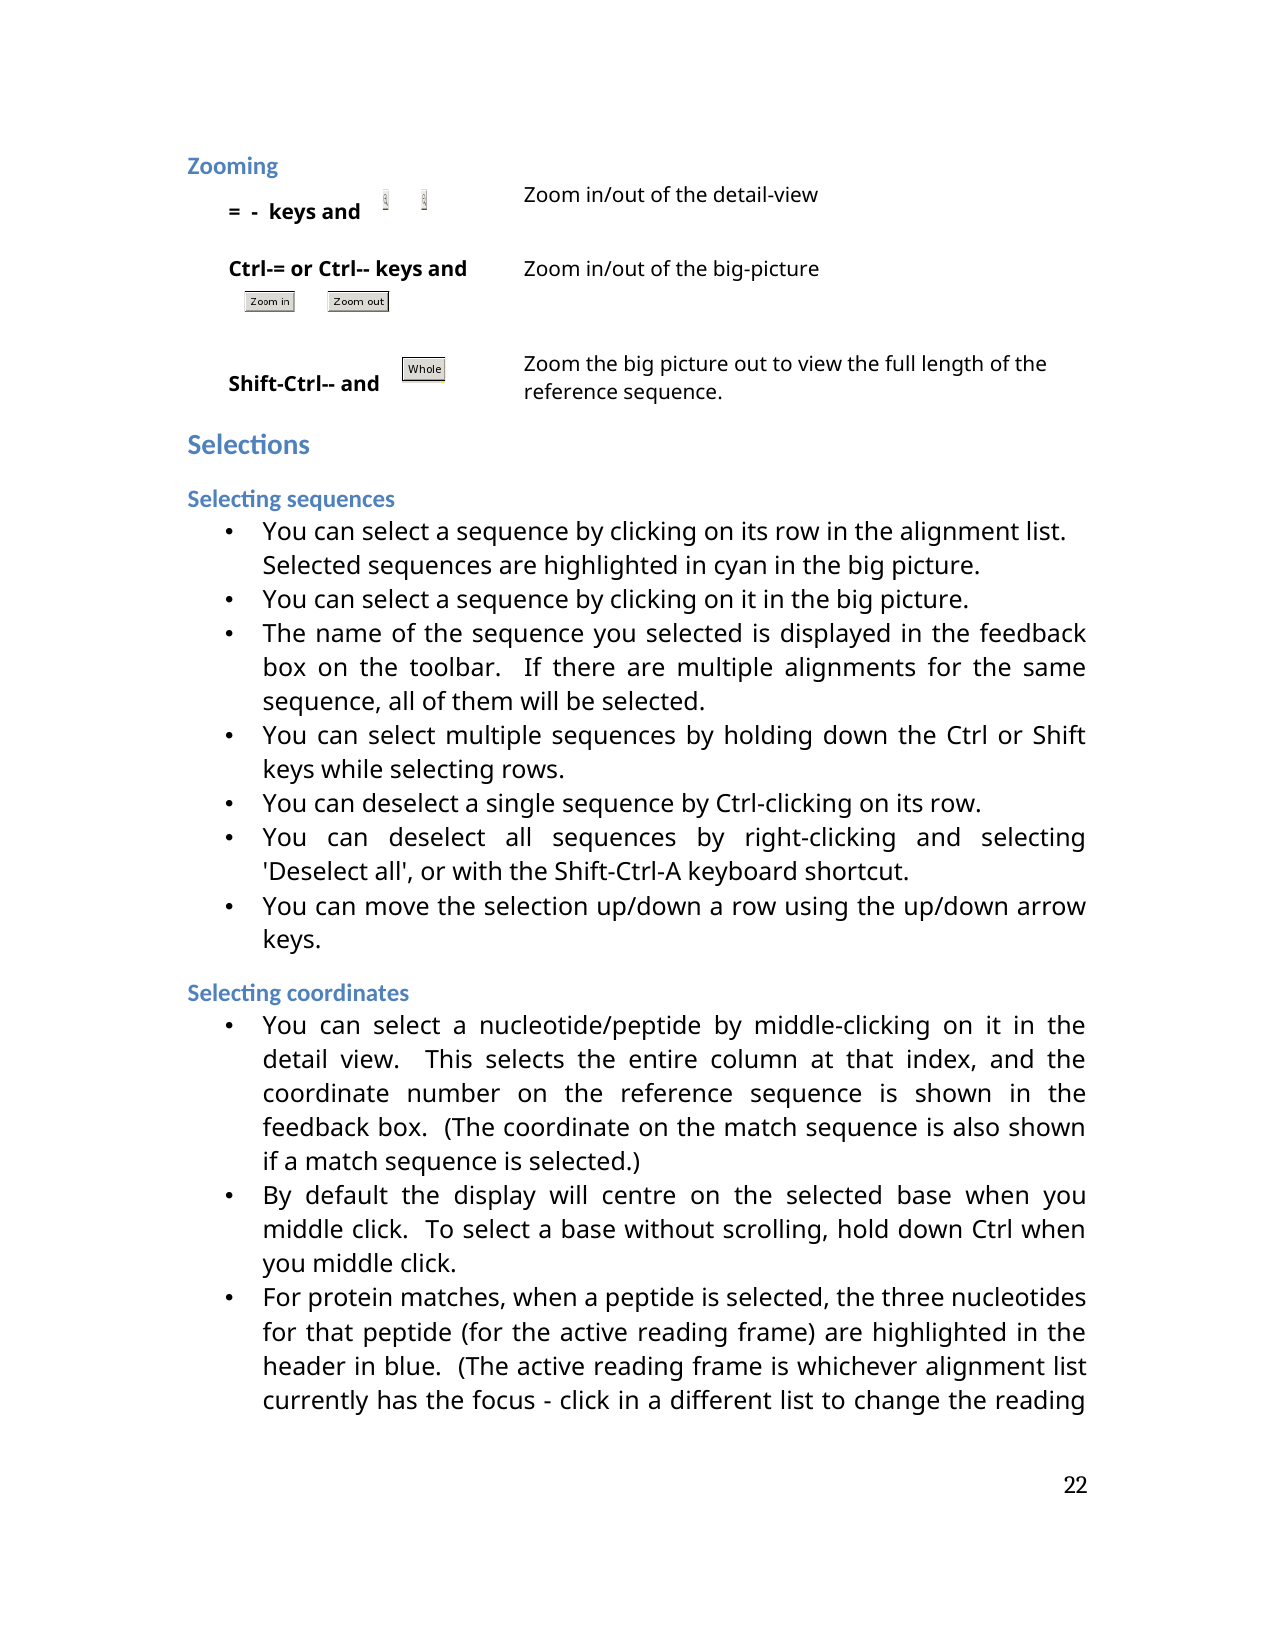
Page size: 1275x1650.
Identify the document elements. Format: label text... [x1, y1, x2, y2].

subtitle Selecting coordinates [187, 977, 1087, 1008]
list You can move the selection up/down a row using the up/down arrow keys. [225, 888, 1087, 956]
list You can select a sequence by clicking on it in the big picture. [225, 582, 1087, 616]
list You can select a nucleotide/peptide by middle-clicking on it in the detail view. This selects the entire column at that index, and the coordinate number on the reference sequence is shown in the feedback box. (The coordinate on the match sequence is also shown if a match sequence is selected.) [225, 1008, 1087, 1178]
table_cell Shift-Ctrl-- and [217, 349, 512, 406]
subtitle Selections [187, 426, 1087, 462]
table_header Zoom in/out of the detail-view [513, 181, 1099, 254]
list By default the display will centre on the selected base when you middle click. To select a base without scrolling, hold down Ctrl when you middle click. [225, 1178, 1087, 1280]
subtitle Selecting sequences [187, 483, 1087, 513]
table_header = - keys and [217, 181, 512, 254]
list You can deselect all sequences by right-clicking and selecting 'Deselect all', or with the Shift-Ctrl-A keyboard shortcut. [225, 820, 1087, 888]
picture [402, 357, 445, 383]
subtitle Zooming [187, 150, 1087, 181]
list The name of the sequence you selected is displayed in the feedback box on the toolbar. If there are multiple alignments for the same sequence, all of them will be selected. [225, 616, 1087, 718]
picture [244, 291, 295, 312]
list For protein matches, when a peptide is selected, the three nucleotides for that peptide (for the active reading frame) are highlighted in the header in blue. (The active reading frame is whichever alignment list currently has the focus - click in a different list to change the reading [225, 1280, 1087, 1416]
picture [382, 189, 389, 210]
list You can deselect a single sequence by Ctrl-clicking on its row. [225, 786, 1087, 820]
picture [421, 189, 427, 210]
table_cell Zoom the big picture out to view the full length of the reference sequence. [513, 349, 1099, 406]
table_cell Zoom in/out of the big-picture [513, 254, 1099, 349]
list You can select a sequence by clicking on its row in the alignment list. Selected sequences are highlighted in cyan in the big picture. [225, 513, 1087, 582]
list You can select multiple sequences by holding down the Ctrl or Shift keys while selecting rows. [225, 718, 1087, 786]
table_cell Ctrl-= or Ctrl-- keys and [217, 254, 512, 349]
picture [327, 291, 390, 312]
